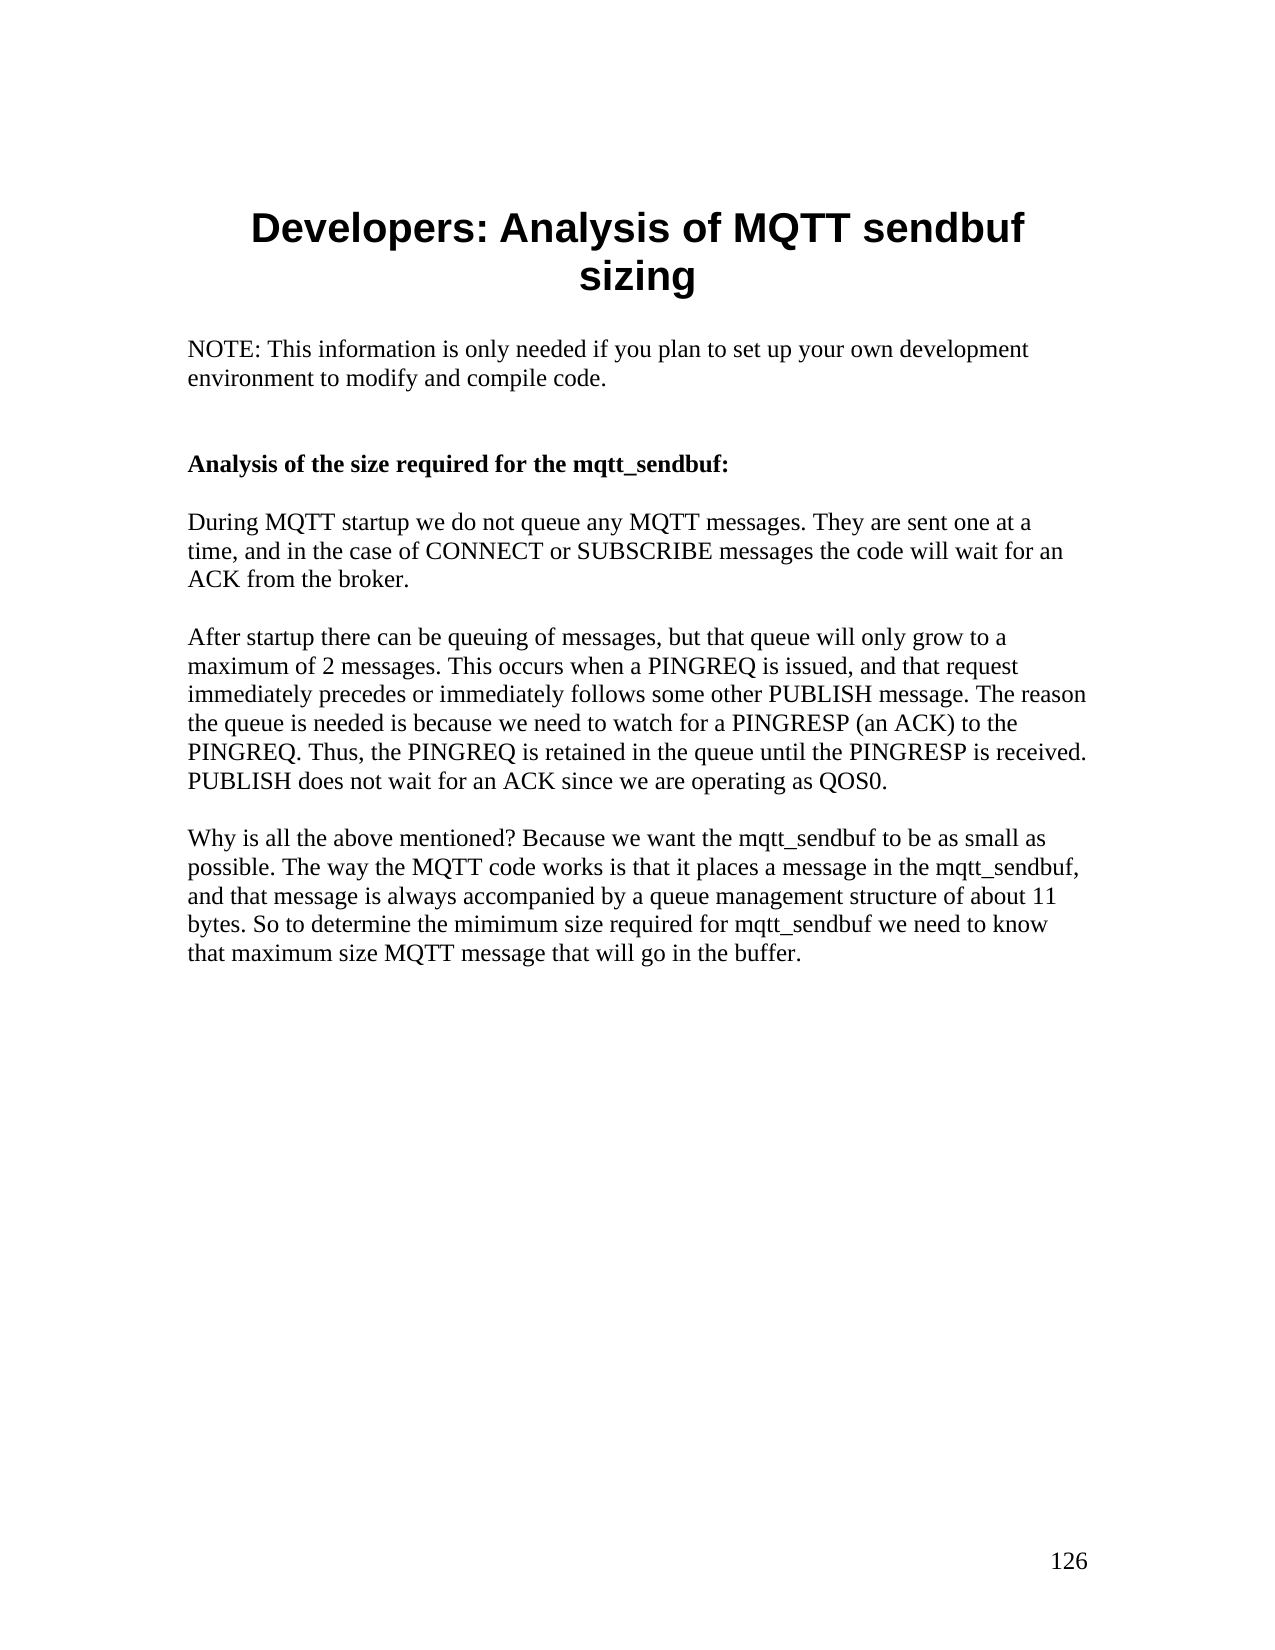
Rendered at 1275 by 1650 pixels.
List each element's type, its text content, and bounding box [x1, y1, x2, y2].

text Why is all the above mentioned? Because we want the mqtt_sendbuf to be as small as possible. The way the MQTT code works is that it places a message in the mqtt_sendbuf, and that message is always accompanied by a queue management structure of about 11 bytes. So to determine the mimimum size required for mqtt_sendbuf we need to know that maximum size MQTT message that will go in the buffer. [187, 823, 1087, 967]
text During MQTT startup we do not queue any MQTT messages. They are sent one at a time, and in the case of CONNECT or SUBSCRIBE messages the code will wait for an ACK from the broker. [187, 507, 1087, 593]
text NOTE: This information is only needed if you plan to set up your own development environment to modify and compile code. [187, 334, 1087, 392]
text After startup there can be queuing of messages, but that queue will only grow to a maximum of 2 messages. This occurs when a PINGREQ is issued, and that request immediately precedes or immediately follows some other PUBLISH message. The reason the queue is needed is because we need to watch for a PINGRESP (an ACK) to the PINGREQ. Thus, the PINGREQ is retained in the queue until the PINGRESP is received. PUBLISH does not wait for an ACK since we are operating as QOS0. [187, 622, 1087, 794]
subtitle Developers: Analysis of MQTT sendbuf sizing [187, 204, 1087, 299]
text Analysis of the size required for the mqtt_sendbuf: [187, 449, 1087, 478]
